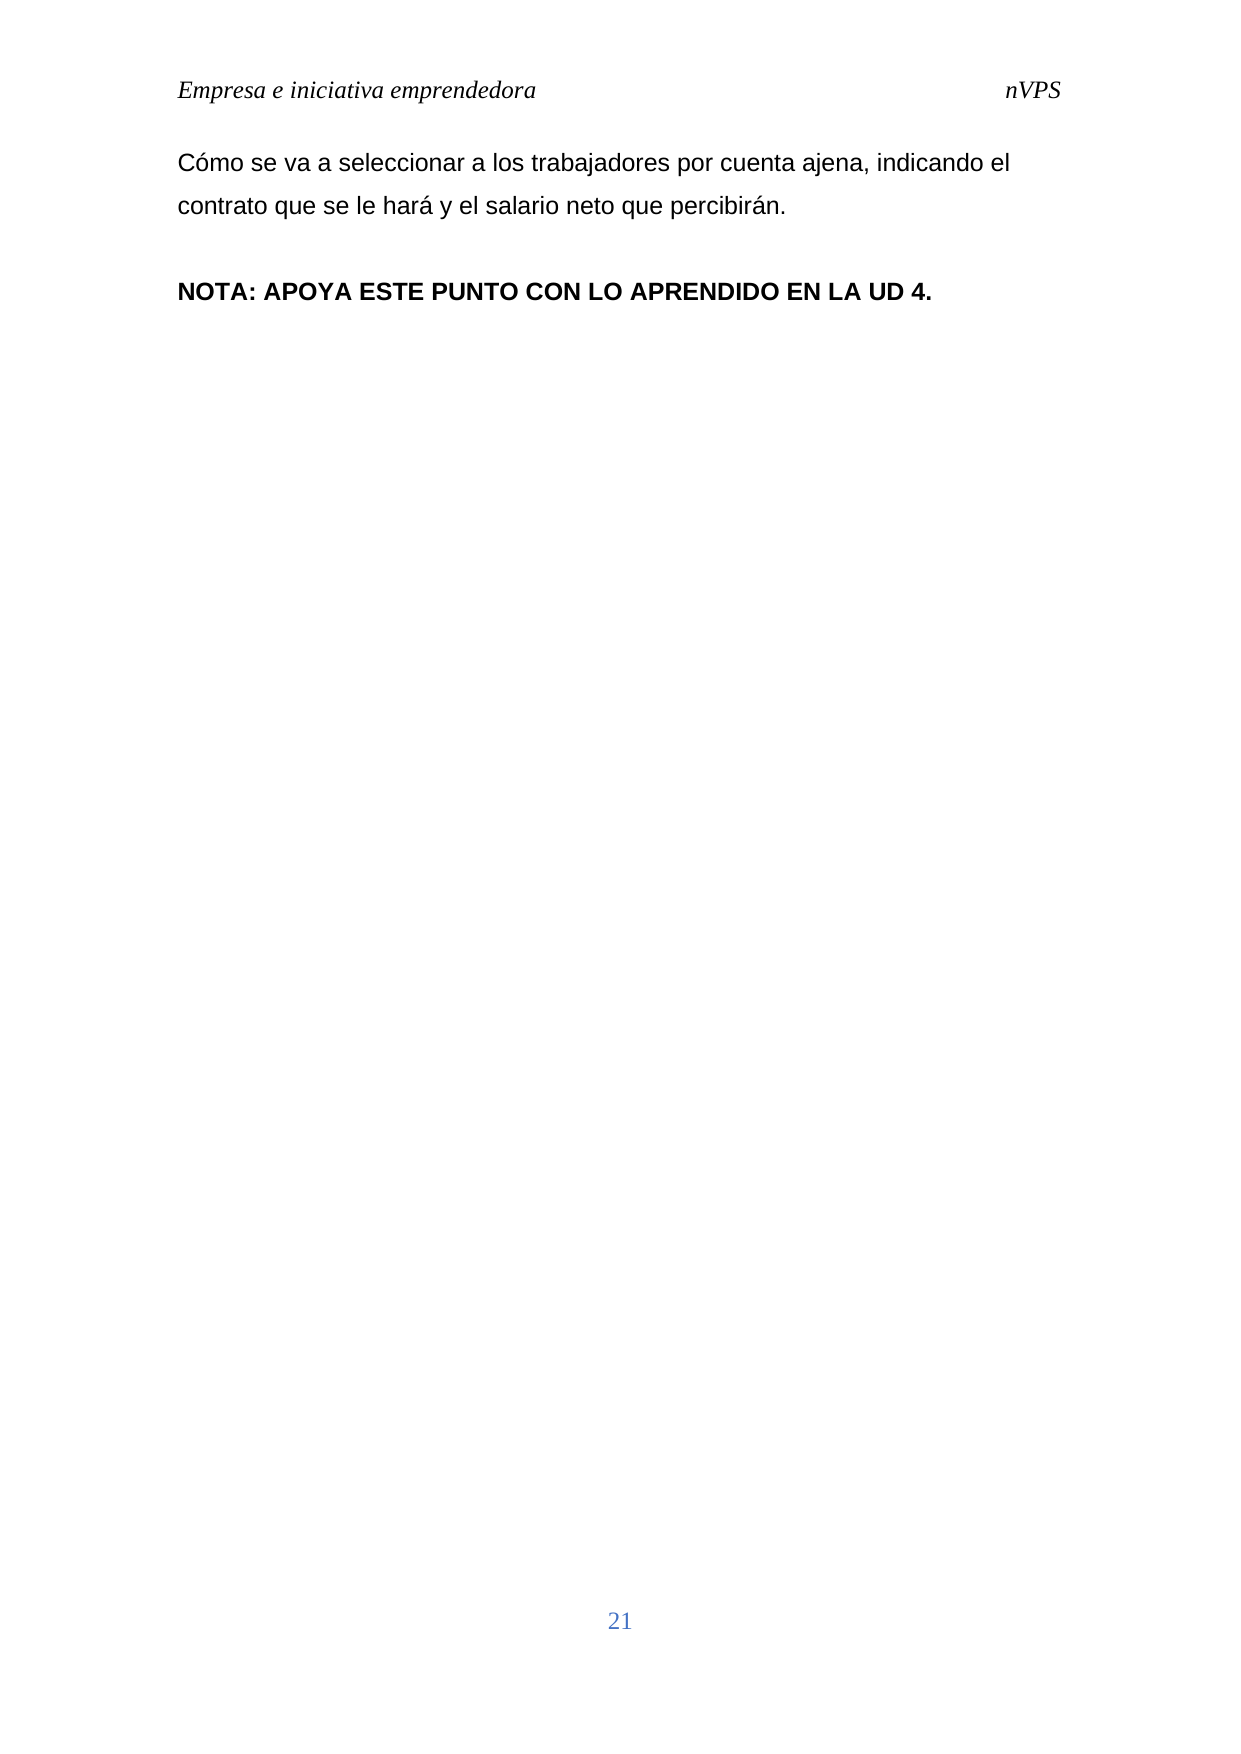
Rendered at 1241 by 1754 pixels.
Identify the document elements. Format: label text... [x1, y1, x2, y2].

text Cómo se va a seleccionar a los trabajadores por cuenta ajena, indicando el contrato que se le hará y el salario neto que percibirán. [177, 148, 1063, 219]
text NOTA: APOYA ESTE PUNTO CON LO APRENDIDO EN LA UD 4. [177, 277, 1063, 306]
